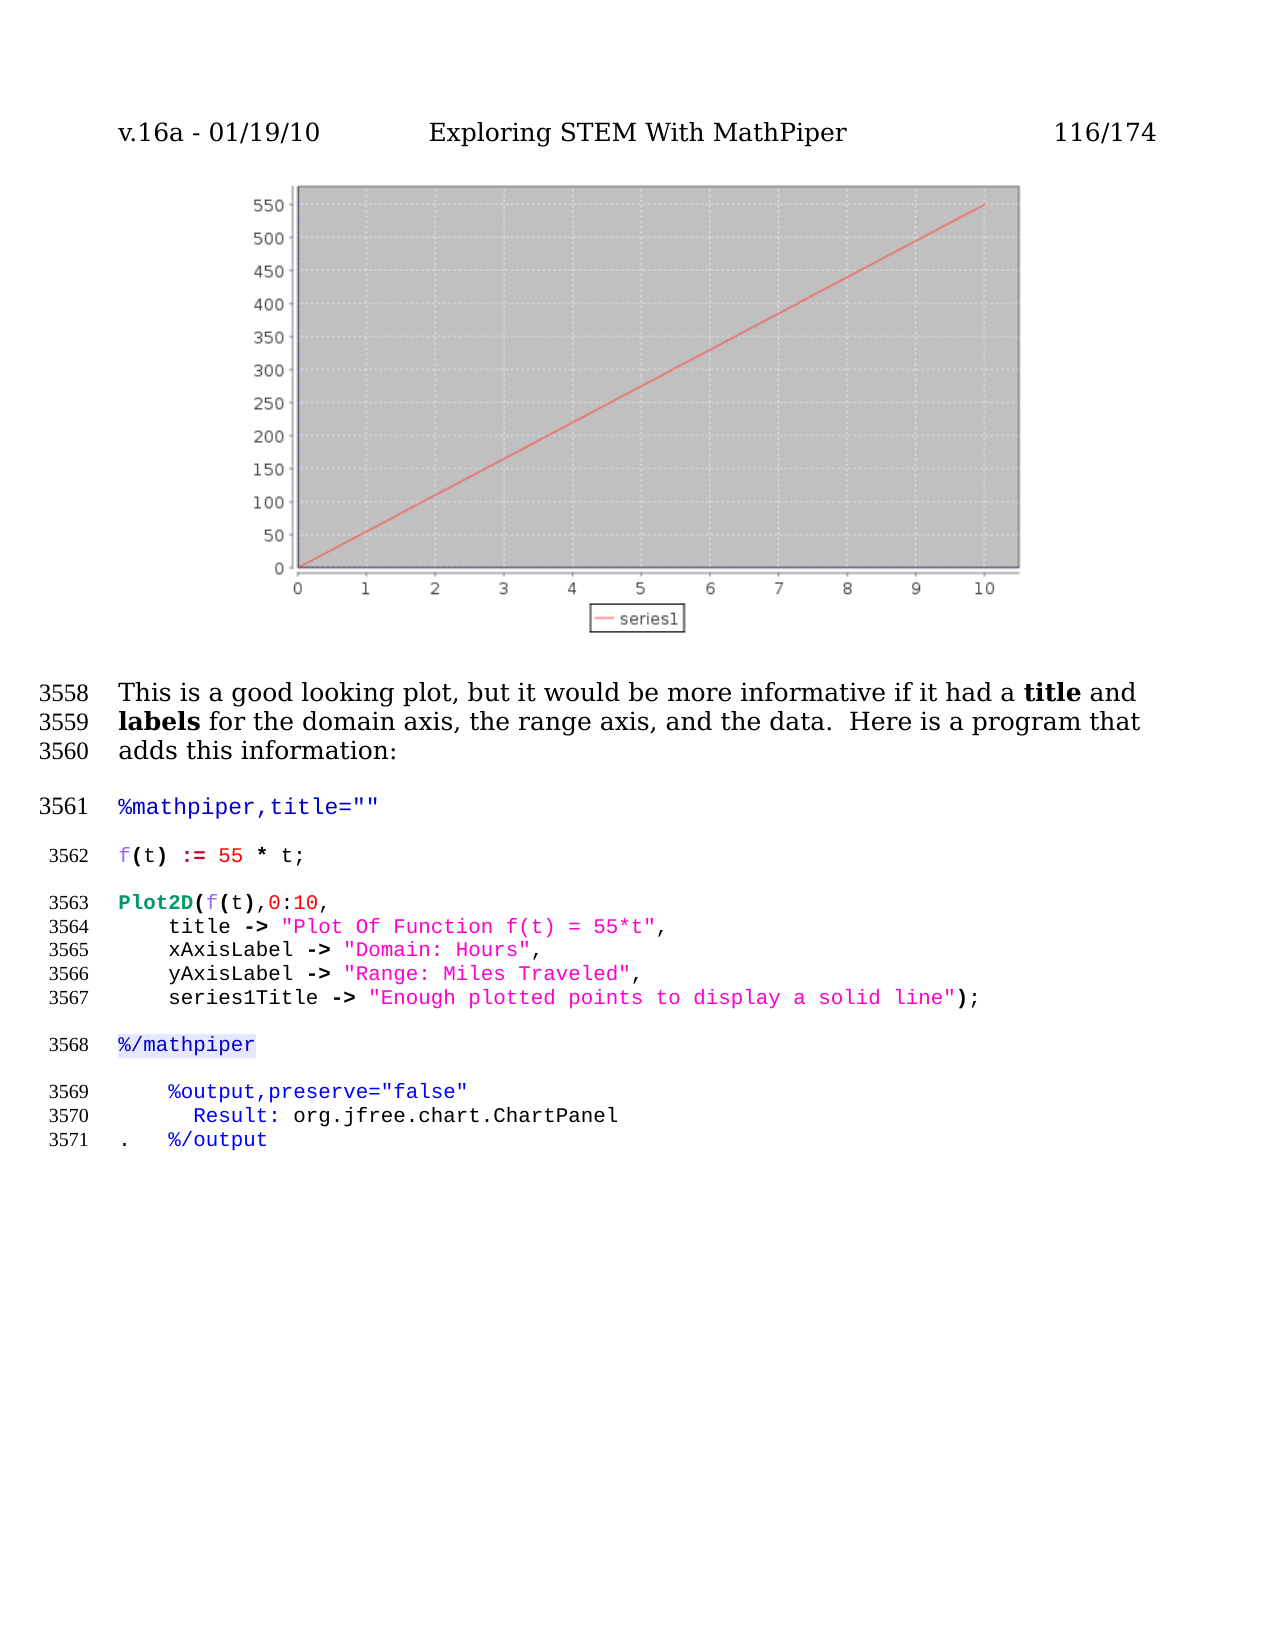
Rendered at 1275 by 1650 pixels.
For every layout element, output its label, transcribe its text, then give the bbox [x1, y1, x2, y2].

text xAxisLabel -> "Domain: Hours", [118, 939, 1157, 963]
text f(t) := 55 * t; [118, 845, 1157, 868]
text %output,preserve="false" [118, 1081, 1157, 1105]
text This is a good looking plot, but it would be more informative if it had a title and labels for the domain axis, the range axis, and the data. Here is a program that adds this information: [118, 678, 1157, 766]
text . %/output [118, 1128, 1157, 1152]
text Result: org.jfree.chart.ChartPanel [118, 1105, 1157, 1128]
text %/mathpiper [118, 1034, 1157, 1058]
text Plot2D(f(t),0:10, [118, 892, 1157, 916]
text series1Title -> "Enough plotted points to display a solid line"); [118, 987, 1157, 1010]
text title -> "Plot Of Function f(t) = 55*t", [118, 916, 1157, 939]
picture [240, 176, 1035, 634]
text %mathpiper,title="" [118, 795, 1157, 821]
text yAxisLabel -> "Range: Miles Traveled", [118, 963, 1157, 987]
